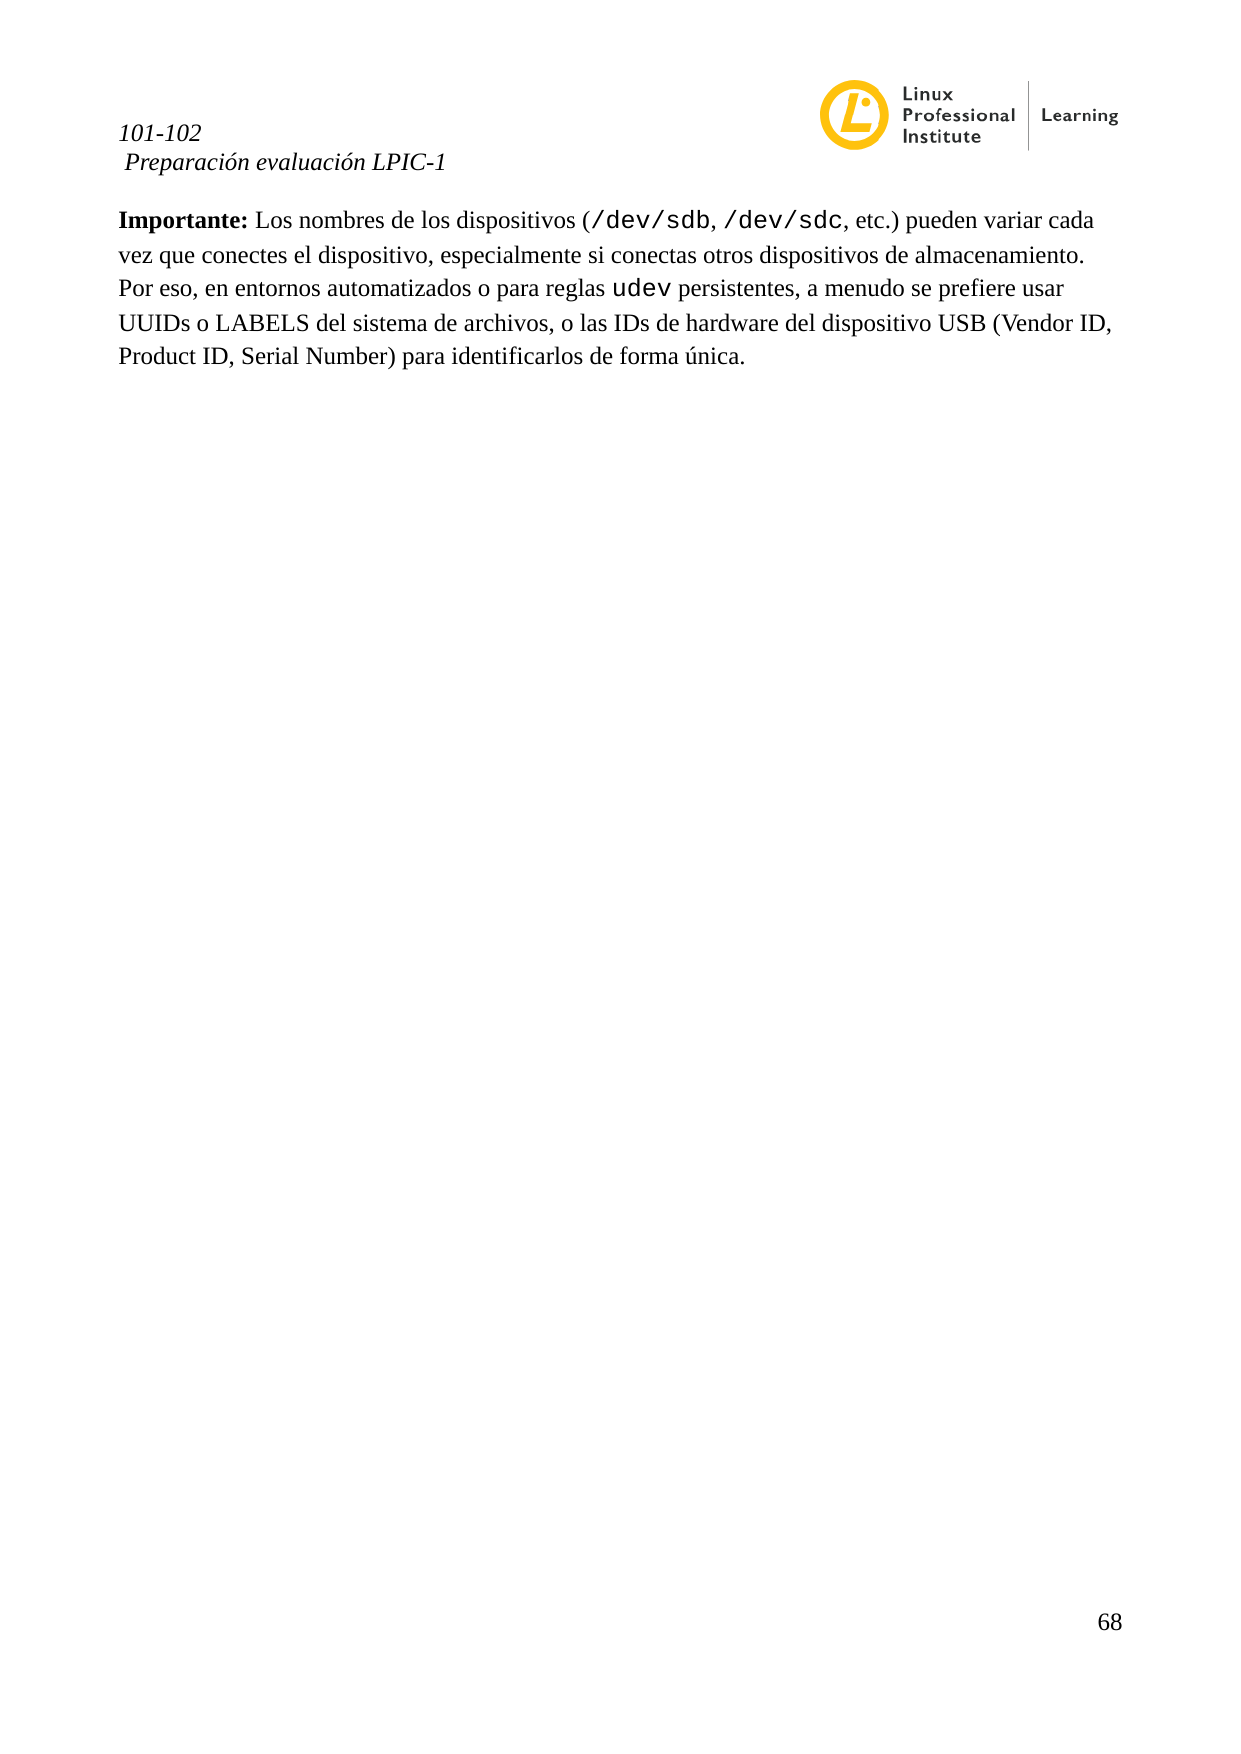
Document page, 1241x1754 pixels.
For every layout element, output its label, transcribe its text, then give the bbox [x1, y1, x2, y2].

text Importante: Los nombres de los dispositivos (/dev/sdb, /dev/sdc, etc.) pueden variar cada vez que conectes el dispositivo, especialmente si conectas otros dispositivos de almacenamiento. Por eso, en entornos automatizados o para reglas udev persistentes, a menudo se prefiere usar UUIDs o LABELS del sistema de archivos, o las IDs de hardware del dispositivo USB (Vendor ID, Product ID, Serial Number) para identificarlos de forma única. [118, 205, 1122, 370]
picture [819, 79, 1119, 151]
